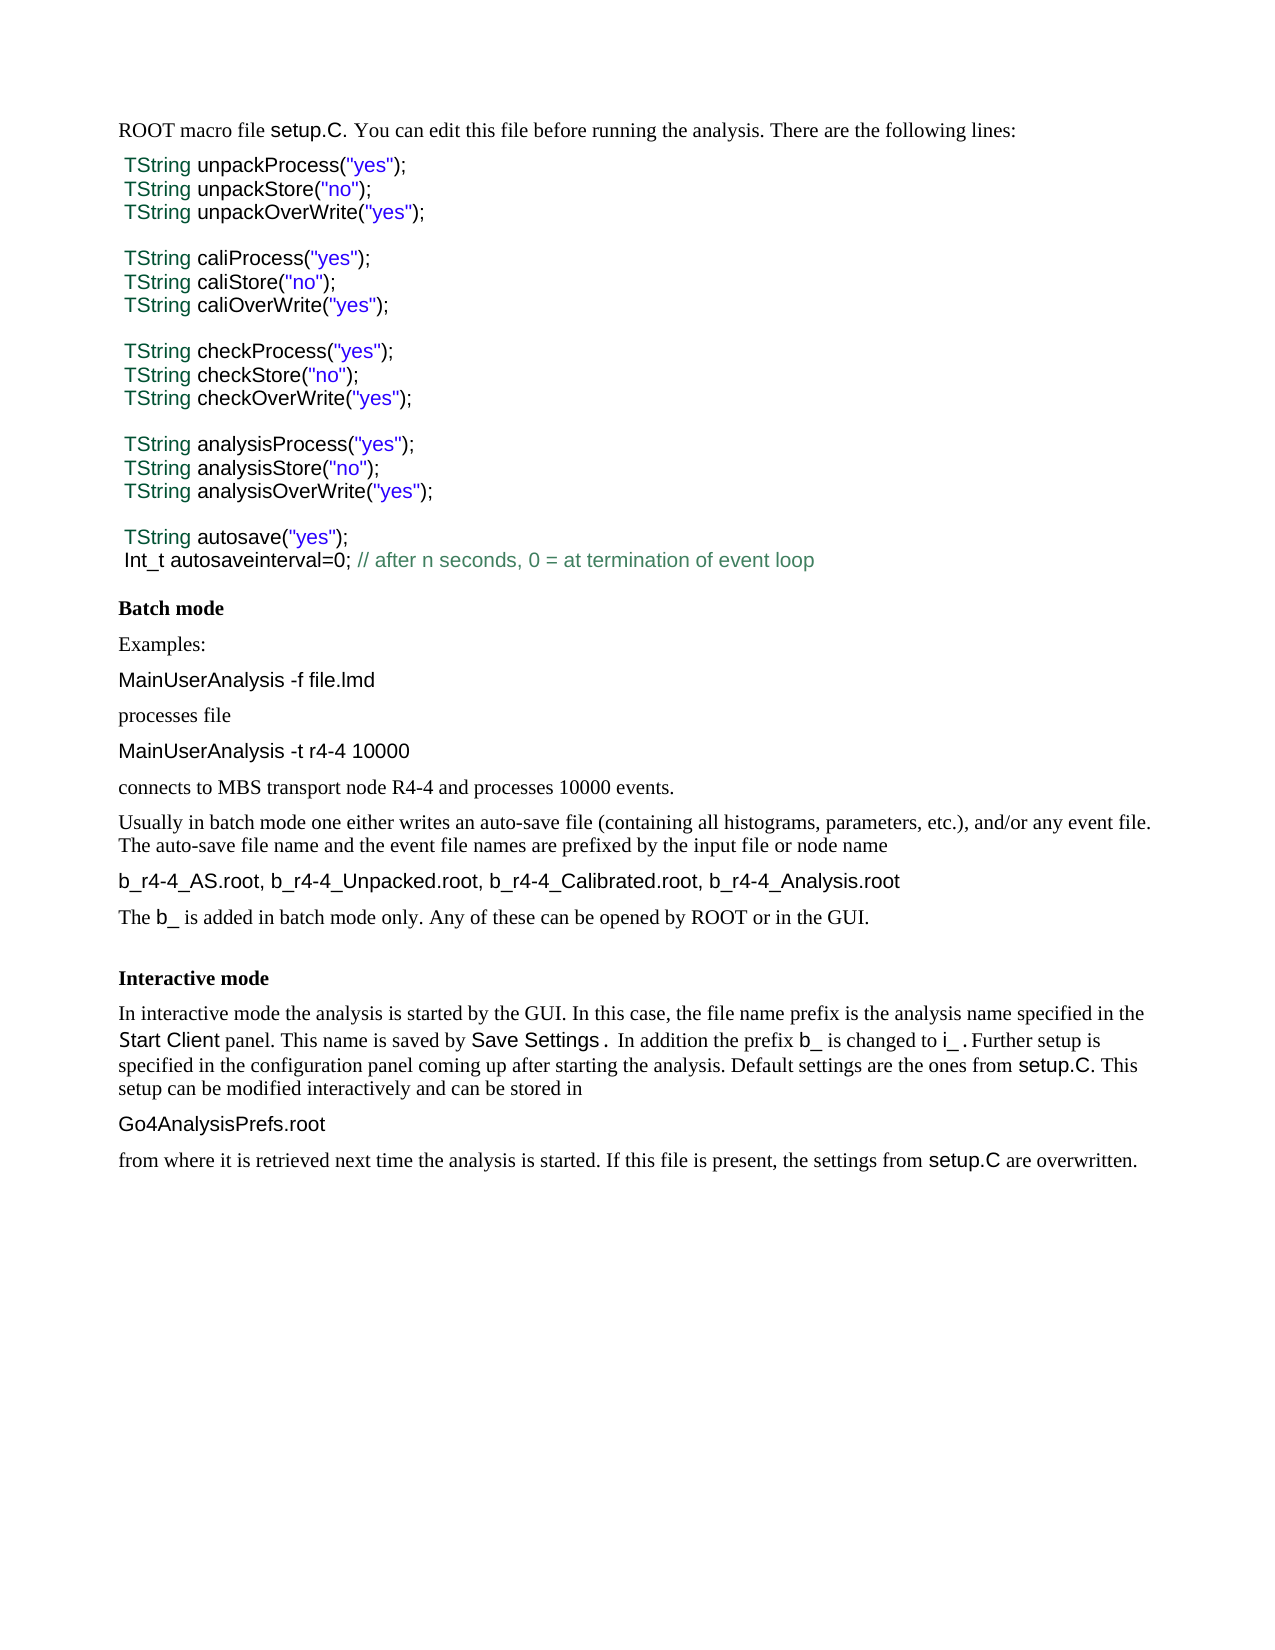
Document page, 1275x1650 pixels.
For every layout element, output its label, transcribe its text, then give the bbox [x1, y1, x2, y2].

text TString checkOverWrite("yes"); [118, 386, 1157, 409]
text TString autosave("yes"); [118, 526, 1157, 549]
text connects to MBS transport node R4-4 and processes 10000 events. [118, 776, 1157, 799]
text In interactive mode the analysis is started by the GUI. In this case, the file name prefix is the analysis name specified in the Start Client panel. This name is saved by Save Settings. In addition the prefix b_ is changed to i_.Further setup is specified in the configuration panel coming up after starting the analysis. Default settings are the ones from setup.C. This setup can be modified interactively and can be stored in [118, 1002, 1157, 1100]
text Usually in batch mode one either writes an auto-save file (containing all histograms, parameters, etc.), and/or any event file. The auto-save file name and the event file names are prefixed by the input file or node name [118, 811, 1157, 857]
text b_r4-4_AS.root, b_r4-4_Unpacked.root, b_r4-4_Calibrated.root, b_r4-4_Analysis.root [118, 870, 1157, 893]
text TString checkStore("no"); [118, 363, 1157, 386]
text TString caliProcess("yes"); [118, 247, 1157, 270]
text MainUserAnalysis -f file.lmd [118, 668, 1157, 692]
text TString checkProcess("yes"); [118, 340, 1157, 363]
text Examples: [118, 633, 1157, 656]
text MainUserAnalysis -t r4-4 10000 [118, 740, 1157, 763]
text TString caliStore("no"); [118, 270, 1157, 293]
text TString unpackStore("no"); [118, 177, 1157, 201]
text TString analysisOverWrite("yes"); [118, 479, 1157, 502]
text TString analysisStore("no"); [118, 456, 1157, 479]
text ROOT macro file setup.C. You can edit this file before running the analysis. There are the following lines: [118, 118, 1157, 142]
text processes file [118, 704, 1157, 727]
subtitle Interactive mode [118, 967, 1157, 990]
text The b_ is added in batch mode only. Any of these can be opened by ROOT or in the GUI. [118, 906, 1157, 929]
text Int_t autosaveinterval=0; // after n seconds, 0 = at termination of event loop [118, 549, 1157, 572]
text TString caliOverWrite("yes"); [118, 293, 1157, 317]
text TString unpackProcess("yes"); [118, 154, 1157, 177]
text TString analysisProcess("yes"); [118, 433, 1157, 456]
text from where it is retrieved next time the analysis is started. If this file is present, the settings from setup.C are overwritten. [118, 1148, 1157, 1172]
text Go4AnalysisPrefs.root [118, 1113, 1157, 1136]
subtitle Batch mode [118, 597, 1157, 620]
text TString unpackOverWrite("yes"); [118, 201, 1157, 224]
